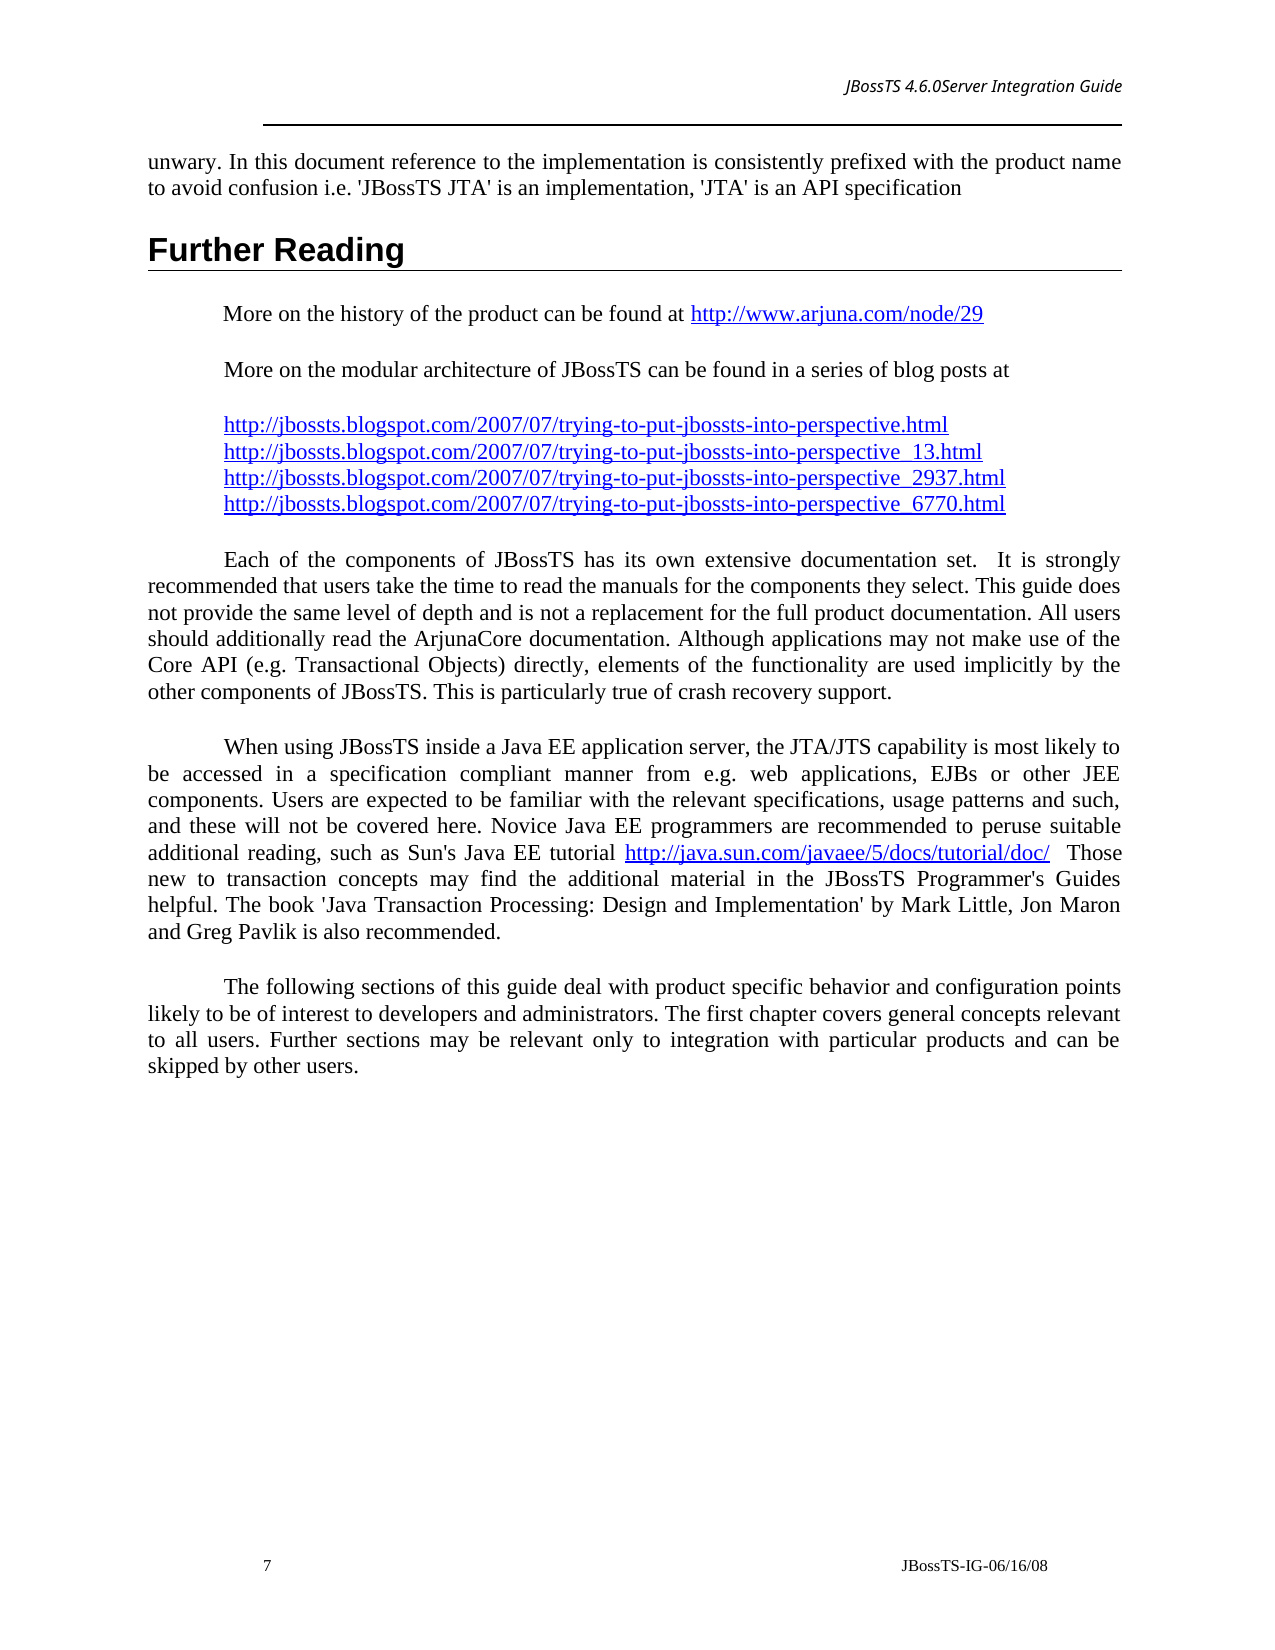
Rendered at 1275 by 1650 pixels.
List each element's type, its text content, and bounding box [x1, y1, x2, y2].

text More on the history of the product can be found at http://www.arjuna.com/node/29 [148, 300, 1122, 327]
subtitle Further Reading [148, 229, 1122, 270]
text When using JBossTS inside a Java EE application server, the JTA/JTS capability is most likely to be accessed in a specification compliant manner from e.g. web applications, EJBs or other JEE components. Users are expected to be familiar with the relevant specifications, usage patterns and such, and these will not be covered here. Novice Java EE programmers are recommended to peruse suitable additional reading, such as Sun's Java EE tutorial http://java.sun.com/javaee/5/docs/tutorial/doc/ Those new to transaction concepts may find the additional material in the JBossTS Programmer's Guides helpful. The book 'Java Transaction Processing: Design and Implementation' by Mark Little, Jon Maron and Greg Pavlik is also recommended. [148, 733, 1122, 944]
text More on the modular architecture of JBossTS can be found in a series of blog posts at [148, 356, 1122, 382]
text The following sections of this guide deal with product specific behavior and configuration points likely to be of interest to developers and administrators. The first chapter covers general concepts relevant to all users. Further sections may be relevant only to integration with particular products and can be skipped by other users. [148, 973, 1122, 1079]
text unwary. In this document reference to the implementation is consistently prefixed with the product name to avoid confusion i.e. 'JBossTS JTA' is an implementation, 'JTA' is an API specification [148, 148, 1122, 200]
text Each of the components of JBossTS has its own extensive documentation set. It is strongly recommended that users take the time to read the manuals for the components they select. This guide does not provide the same level of depth and is not a replacement for the full product documentation. All users should additionally read the ArjunaCore documentation. Although applications may not make use of the Core API (e.g. Transactional Objects) directly, elements of the functionality are used implicitly by the other components of JBossTS. This is particularly true of crash recovery support. [148, 546, 1122, 704]
text http://jbossts.blogspot.com/2007/07/trying-to-put-jbossts-into-perspective.html http://jbossts.blogspot.com/2007/07/trying-to-put-jbossts-into-perspective_13.html http://jbossts.blogspot.com/2007/07/trying-to-put-jbossts-into-perspective_2937.html http://jbossts.blogspot.com/2007/07/trying-to-put-jbossts-into-perspective_6770.html [223, 411, 1122, 517]
